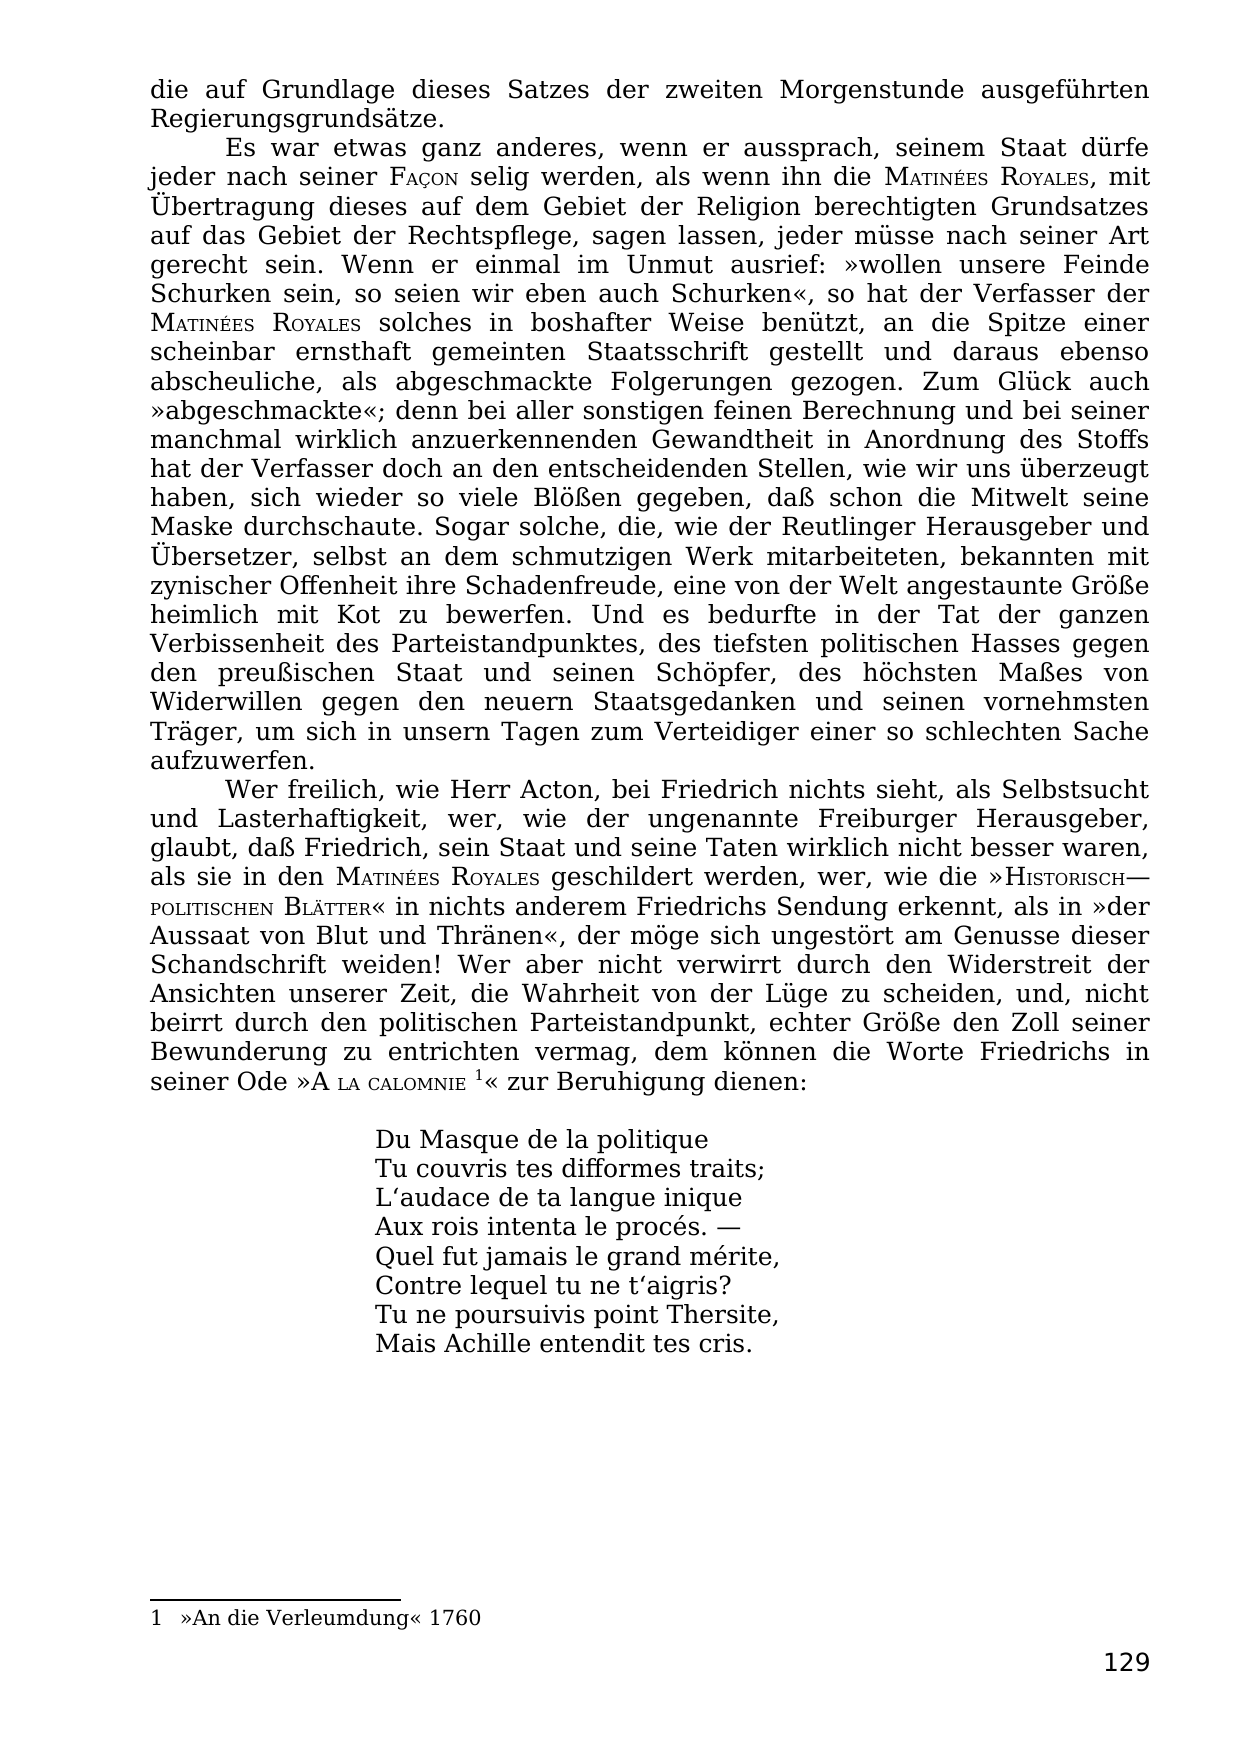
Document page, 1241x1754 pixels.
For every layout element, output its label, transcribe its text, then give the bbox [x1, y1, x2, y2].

text Quel fut jamais le grand mérite, [375, 1242, 1151, 1271]
text L‘audace de ta langue inique [375, 1183, 1151, 1212]
text Du Masque de la politique [375, 1125, 1151, 1154]
text Mais Achille entendit tes cris. [375, 1329, 1151, 1358]
text »An die Verleumdung« 1760 [150, 1606, 1151, 1631]
text Contre lequel tu ne t‘aigris? [375, 1271, 1151, 1300]
text Wer freilich, wie Herr Acton, bei Friedrich nichts sieht, als Selbstsucht und Lasterhaftigkeit, wer, wie der ungenannte Freiburger Herausgeber, glaubt, daß Friedrich, sein Staat und seine Taten wirklich nicht besser waren, als sie in den Matinées Royales geschildert werden, wer, wie die »Historisch—politischen Blätter« in nichts anderem Friedrichs Sendung erkennt, als in »der Aussaat von Blut und Thränen«, der möge sich ungestört am Genusse dieser Schandschrift weiden! Wer aber nicht verwirrt durch den Widerstreit der Ansichten unserer Zeit, die Wahrheit von der Lüge zu scheiden, und, nicht beirrt durch den politischen Parteistandpunkt, echter Größe den Zoll seiner Bewunderung zu entrichten vermag, dem können die Worte Friedrichs in seiner Ode »A la calomnie « zur Beruhigung dienen: [150, 775, 1151, 1096]
text Aux rois intenta le procés. — [375, 1212, 1151, 1242]
text Tu ne poursuivis point Thersite, [375, 1300, 1151, 1329]
text die auf Grundlage dieses Satzes der zweiten Morgenstunde ausgeführten Regierungsgrundsätze. [150, 75, 1151, 133]
text Tu couvris tes difformes traits; [375, 1154, 1151, 1183]
text Es war etwas ganz anderes, wenn er aussprach, seinem Staat dürfe jeder nach seiner Façon selig werden, als wenn ihn die Matinées Royales, mit Übertragung dieses auf dem Gebiet der Religion berechtigten Grundsatzes auf das Gebiet der Rechtspflege, sagen lassen, jeder müsse nach seiner Art gerecht sein. Wenn er einmal im Unmut ausrief: »wollen unsere Feinde Schurken sein, so seien wir eben auch Schurken«, so hat der Verfasser der Matinées Royales solches in boshafter Weise benützt, an die Spitze einer scheinbar ernsthaft gemeinten Staatsschrift gestellt und daraus ebenso abscheuliche, als abgeschmackte Folgerungen gezogen. Zum Glück auch »abgeschmackte«; denn bei aller sonstigen feinen Berechnung und bei seiner manchmal wirklich anzuerkennenden Gewandtheit in Anordnung des Stoffs hat der Verfasser doch an den entscheidenden Stellen, wie wir uns überzeugt haben, sich wieder so viele Blößen gegeben, daß schon die Mitwelt seine Maske durchschaute. Sogar solche, die, wie der Reutlinger Herausgeber und Übersetzer, selbst an dem schmutzigen Werk mitarbeiteten, bekannten mit zynischer Offenheit ihre Schadenfreude, eine von der Welt angestaunte Größe heimlich mit Kot zu bewerfen. Und es bedurfte in der Tat der ganzen Verbissenheit des Parteistandpunktes, des tiefsten politischen Hasses gegen den preußischen Staat und seinen Schöpfer, des höchsten Maßes von Widerwillen gegen den neuern Staatsgedanken und seinen vornehmsten Träger, um sich in unsern Tagen zum Verteidiger einer so schlechten Sache aufzuwerfen. [150, 133, 1151, 775]
